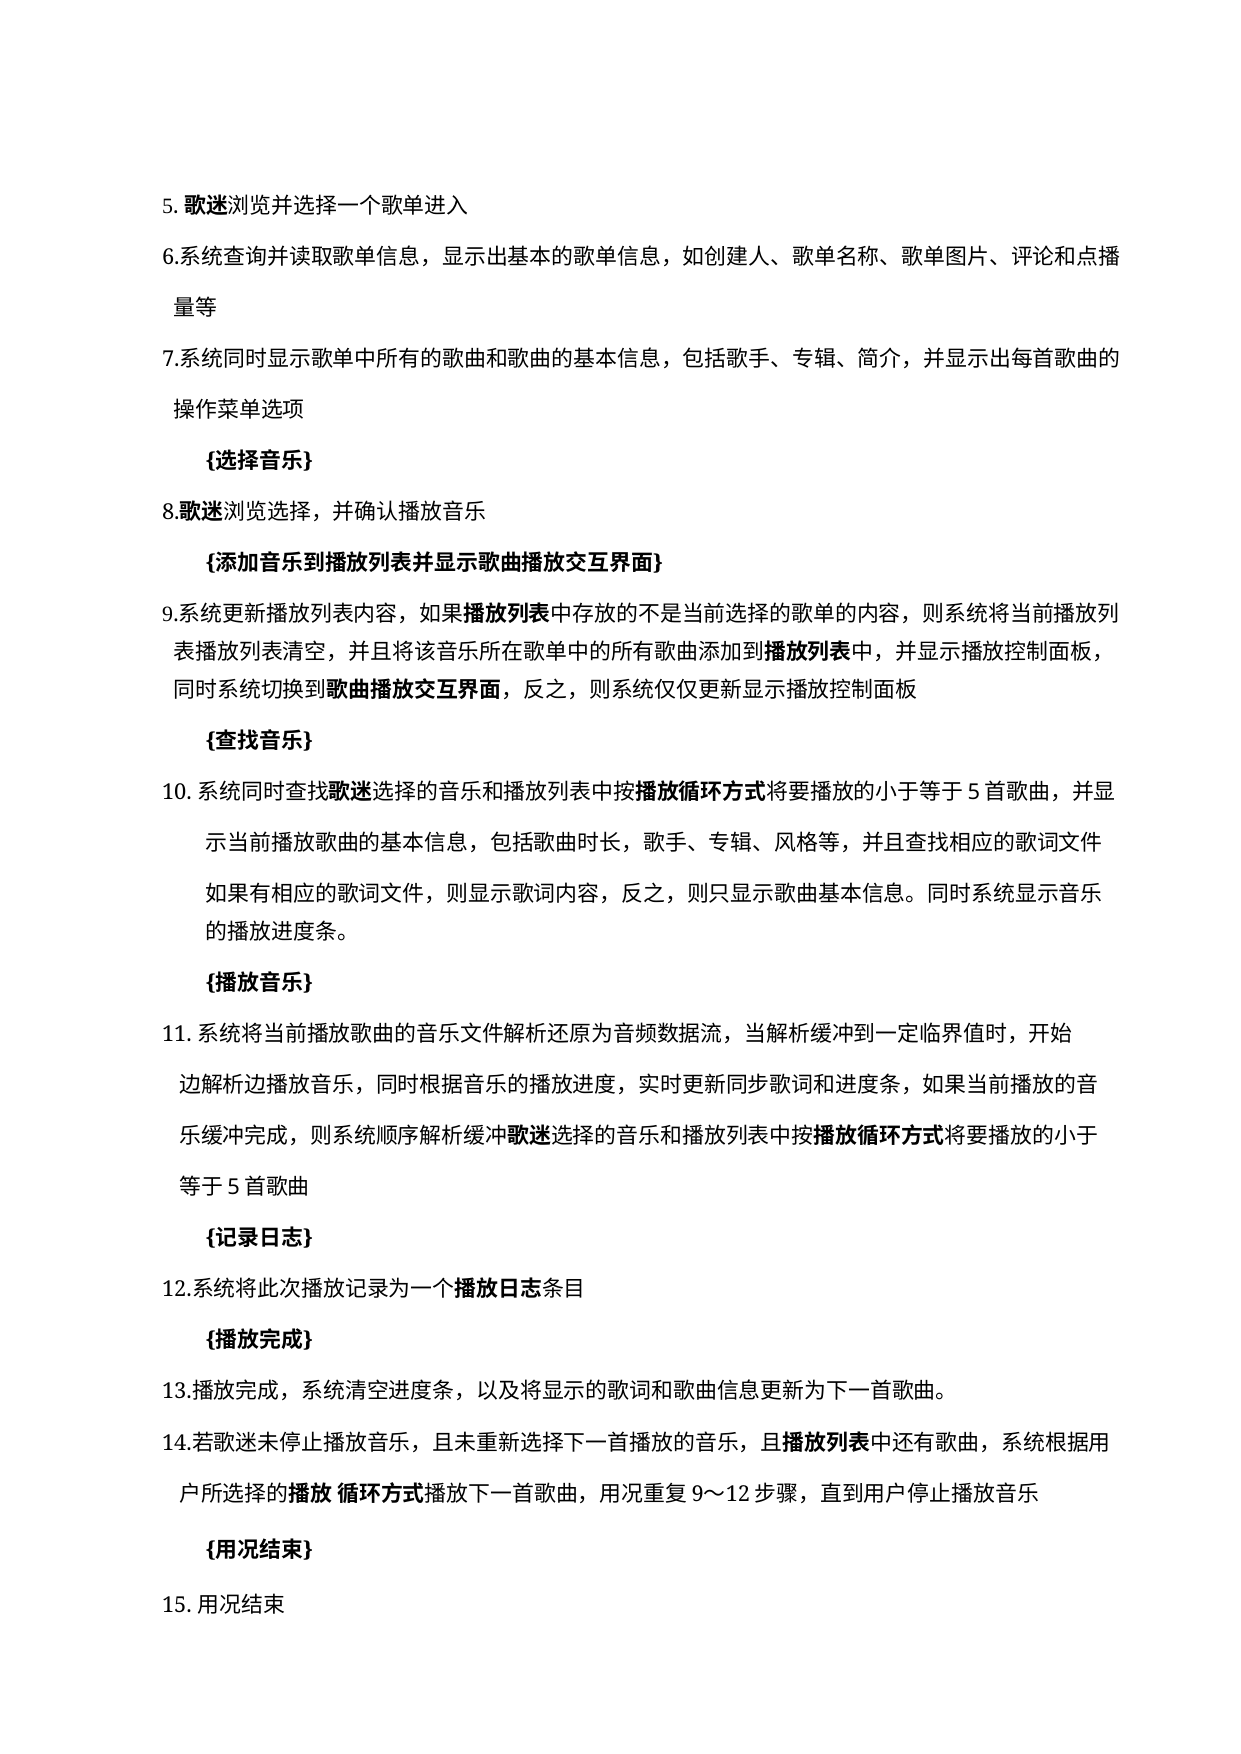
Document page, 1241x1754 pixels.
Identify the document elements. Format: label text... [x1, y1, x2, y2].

text {添加音乐到播放列表并显示歌曲播放交互界面} [118, 545, 1122, 577]
text 乐缓冲完成，则系统顺序解析缓冲歌迷选择的音乐和播放列表中按播放循环方式将要播放的小于 [118, 1118, 1122, 1150]
text {记录日志} [118, 1220, 1122, 1252]
text 示当前播放歌曲的基本信息，包括歌曲时长，歌手、专辑、风格等，并且查找相应的歌词文件 [118, 825, 1122, 857]
text 6.系统查询并读取歌单信息，显示出基本的歌单信息，如创建人、歌单名称、歌单图片、评论和点播 [118, 239, 1122, 270]
text {播放完成} [118, 1322, 1122, 1354]
text 量等 [118, 290, 1122, 321]
text 13.播放完成，系统清空进度条，以及将显示的歌词和歌曲信息更新为下一首歌曲。 [118, 1373, 1122, 1405]
text 如果有相应的歌词文件，则显示歌词内容，反之，则只显示歌曲基本信息。同时系统显示音乐 的播放进度条。 [118, 876, 1122, 946]
text 9.系统更新播放列表内容，如果播放列表中存放的不是当前选择的歌单的内容，则系统将当前播放列 表播放列表清空，并且将该音乐所在歌单中的所有歌曲添加到播放列表中，并显示播放控制面板， 同时系统切换到歌曲播放交互界面，反之，则系统仅仅更新显示播放控制面板 [118, 596, 1122, 704]
text 户所选择的播放 循环方式播放下一首歌曲，用况重复9～12步骤，直到用户停止播放音乐 [118, 1476, 1122, 1507]
text {用况结束} [118, 1527, 1122, 1566]
text 7.系统同时显示歌单中所有的歌曲和歌曲的基本信息，包括歌手、专辑、简介，并显示出每首歌曲的 [118, 341, 1122, 372]
text {选择音乐} [118, 443, 1122, 474]
text 5. 歌迷浏览并选择一个歌单进入 [118, 188, 1122, 219]
text 10. 系统同时查找歌迷选择的音乐和播放列表中按播放循环方式将要播放的小于等于5首歌曲，并显 [118, 774, 1122, 806]
text {播放音乐} [118, 965, 1122, 997]
text {查找音乐} [118, 723, 1122, 755]
text 操作菜单选项 [118, 392, 1122, 423]
text 8.歌迷浏览选择，并确认播放音乐 [118, 494, 1122, 526]
text 15. 用况结束 [118, 1587, 1122, 1619]
text 等于5首歌曲 [118, 1169, 1122, 1201]
text 边解析边播放音乐，同时根据音乐的播放进度，实时更新同步歌词和进度条，如果当前播放的音 [118, 1067, 1122, 1099]
text 14.若歌迷未停止播放音乐，且未重新选择下一首播放的音乐，且播放列表中还有歌曲，系统根据用 [118, 1424, 1122, 1456]
text 12.系统将此次播放记录为一个播放日志条目 [118, 1271, 1122, 1303]
text 11. 系统将当前播放歌曲的音乐文件解析还原为音频数据流，当解析缓冲到一定临界值时，开始 [118, 1016, 1122, 1048]
